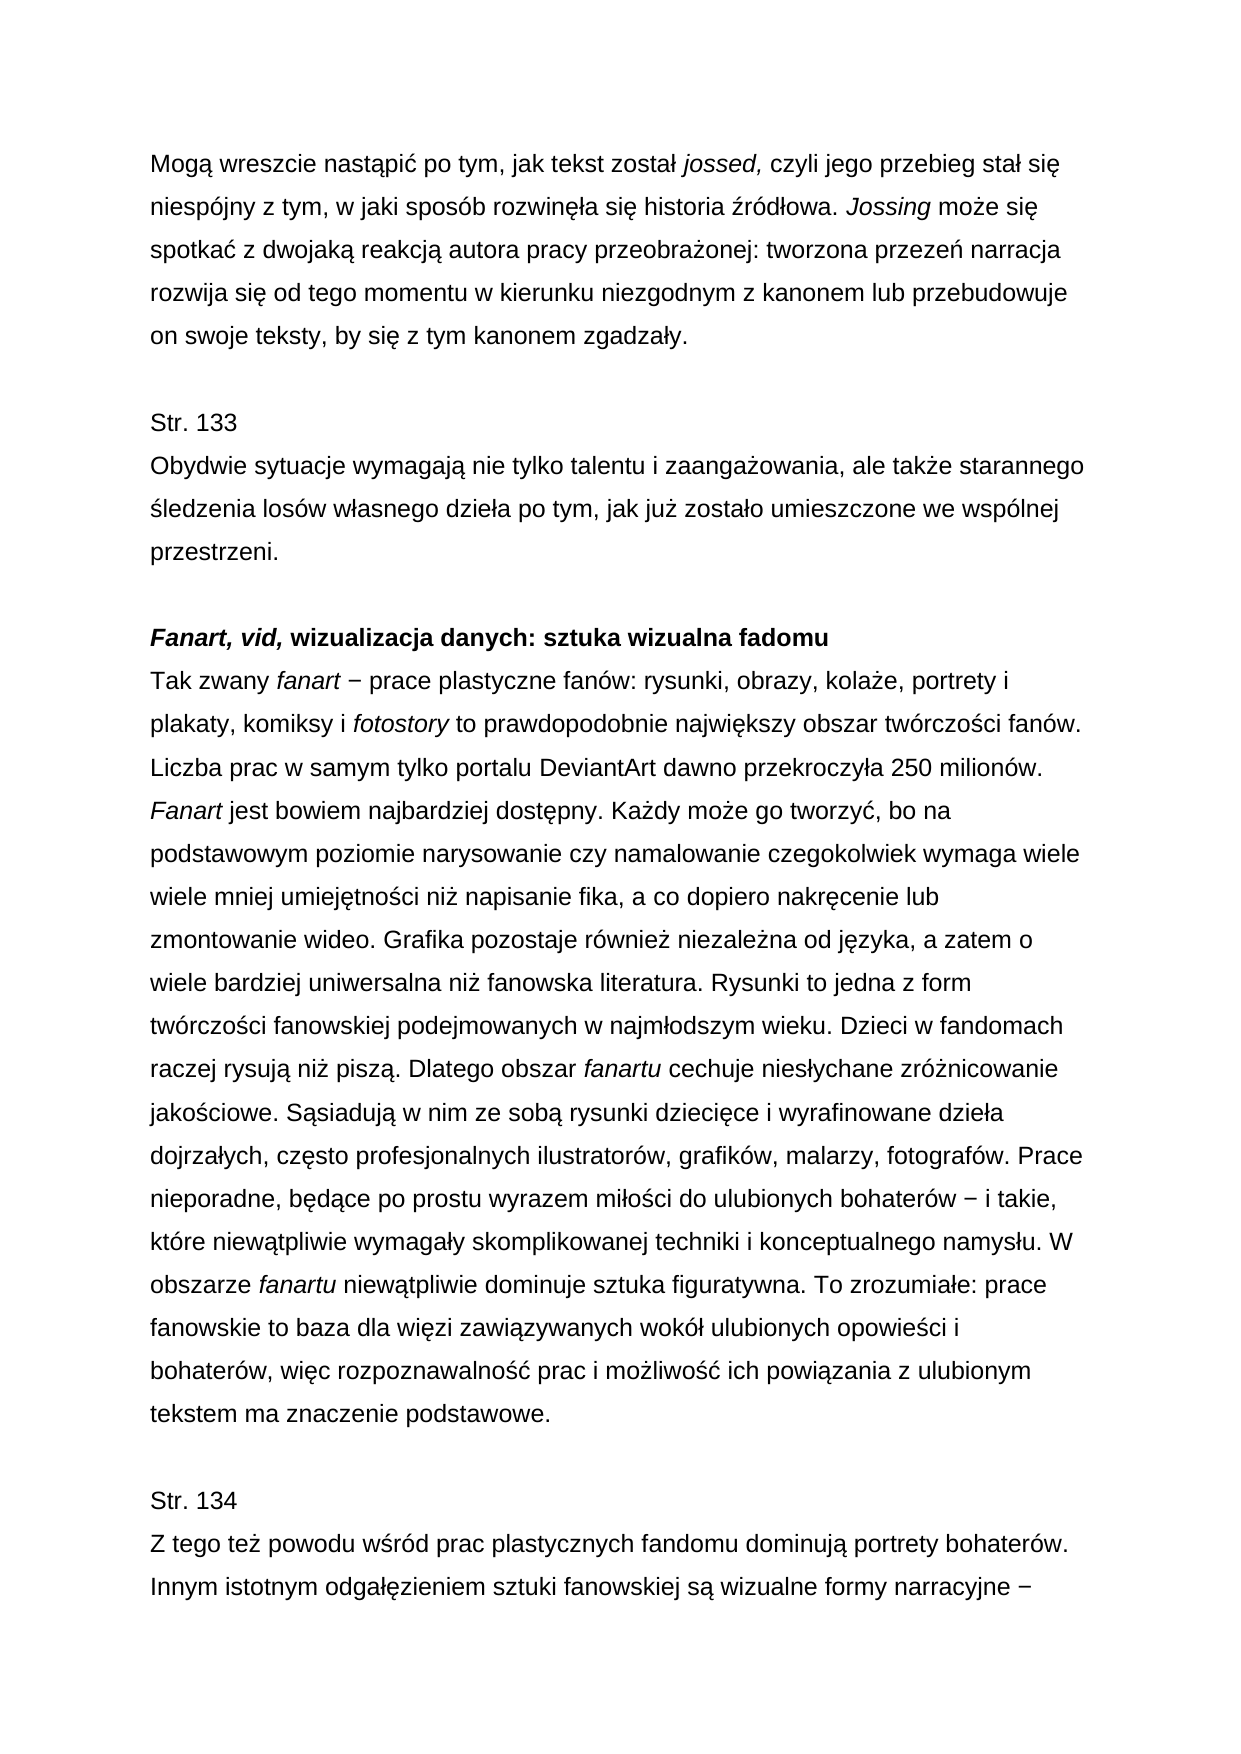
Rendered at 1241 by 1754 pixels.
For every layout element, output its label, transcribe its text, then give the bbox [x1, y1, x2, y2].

text Str. 133 [150, 408, 1090, 436]
text Obydwie sytuacje wymagają nie tylko talentu i zaangażowania, ale także starannego śledzenia losów własnego dzieła po tym, jak już zostało umieszczone we wspólnej przestrzeni. [150, 451, 1090, 566]
text Z tego też powodu wśród prac plastycznych fandomu dominują portrety bohaterów. Innym istotnym odgałęzieniem sztuki fanowskiej są wizualne formy narracyjne − [150, 1529, 1090, 1601]
text Mogą wreszcie nastąpić po tym, jak tekst został jossed, czyli jego przebieg stał się niespójny z tym, w jaki sposób rozwinęła się historia źródłowa. Jossing może się spotkać z dwojaką reakcją autora pracy przeobrażonej: tworzona przezeń narracja rozwija się od tego momentu w kierunku niezgodnym z kanonem lub przebudowuje on swoje teksty, by się z tym kanonem zgadzały. [150, 149, 1090, 350]
subtitle Fanart, vid, wizualizacja danych: sztuka wizualna fadomu [150, 623, 1090, 652]
text Tak zwany fanart − prace plastyczne fanów: rysunki, obrazy, kolaże, portrety i plakaty, komiksy i fotostory to prawdopodobnie największy obszar twórczości fanów. Liczba prac w samym tylko portalu DeviantArt dawno przekroczyła 250 milionów. Fanart jest bowiem najbardziej dostępny. Każdy może go tworzyć, bo na podstawowym poziomie narysowanie czy namalowanie czegokolwiek wymaga wiele wiele mniej umiejętności niż napisanie fika, a co dopiero nakręcenie lub zmontowanie wideo. Grafika pozostaje również niezależna od języka, a zatem o wiele bardziej uniwersalna niż fanowska literatura. Rysunki to jedna z form twórczości fanowskiej podejmowanych w najmłodszym wieku. Dzieci w fandomach raczej rysują niż piszą. Dlatego obszar fanartu cechuje niesłychane zróżnicowanie jakościowe. Sąsiadują w nim ze sobą rysunki dziecięce i wyrafinowane dzieła dojrzałych, często profesjonalnych ilustratorów, grafików, malarzy, fotografów. Prace nieporadne, będące po prostu wyrazem miłości do ulubionych bohaterów − i takie, które niewątpliwie wymagały skomplikowanej techniki i konceptualnego namysłu. W obszarze fanartu niewątpliwie dominuje sztuka figuratywna. To zrozumiałe: prace fanowskie to baza dla więzi zawiązywanych wokół ulubionych opowieści i bohaterów, więc rozpoznawalność prac i możliwość ich powiązania z ulubionym tekstem ma znaczenie podstawowe. [150, 666, 1090, 1428]
text Str. 134 [150, 1486, 1090, 1514]
